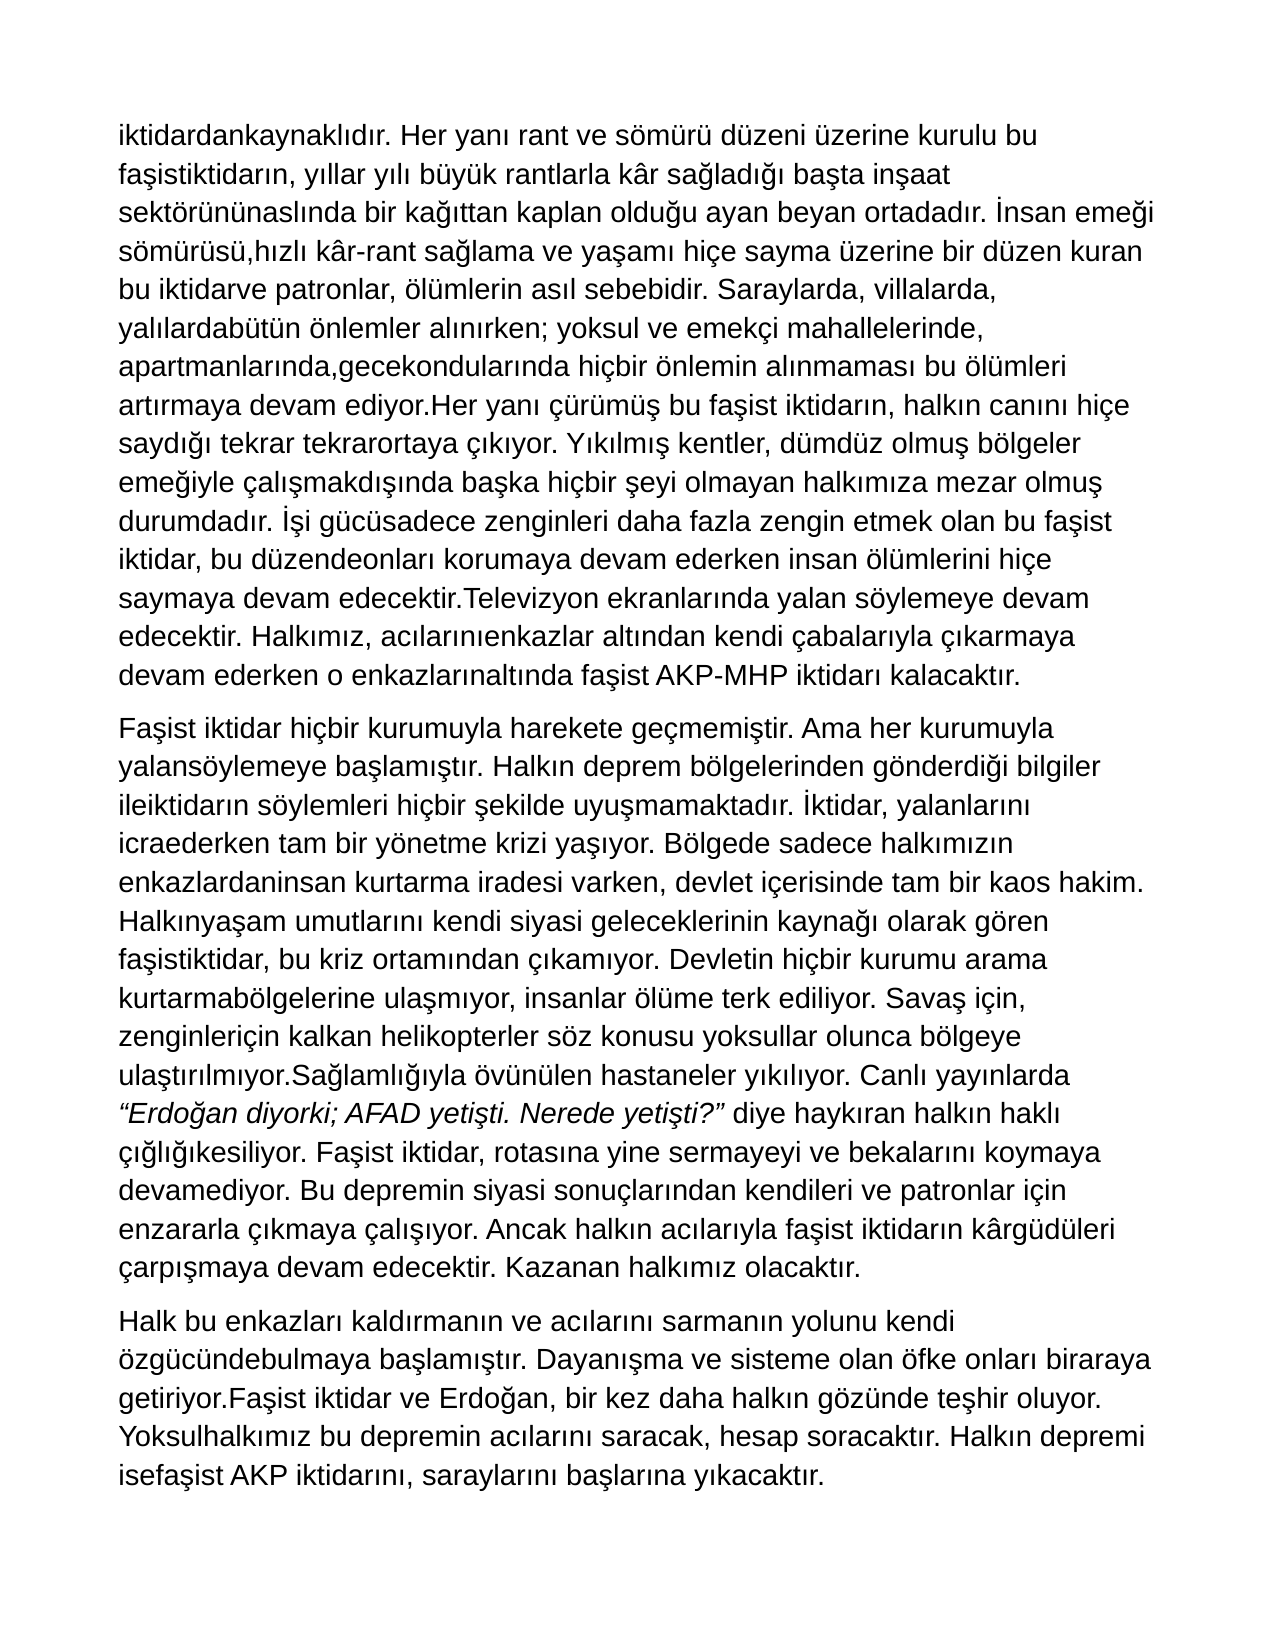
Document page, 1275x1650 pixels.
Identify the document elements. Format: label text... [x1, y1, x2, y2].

text Faşist iktidar hiçbir kurumuyla harekete geçmemiştir. Ama her kurumuyla yalansöylemeye başlamıştır. Halkın deprem bölgelerinden gönderdiği bilgiler ileiktidarın söylemleri hiçbir şekilde uyuşmamaktadır. İktidar, yalanlarını icraederken tam bir yönetme krizi yaşıyor. Bölgede sadece halkımızın enkazlardaninsan kurtarma iradesi varken, devlet içerisinde tam bir kaos hakim. Halkınyaşam umutlarını kendi siyasi geleceklerinin kaynağı olarak gören faşistiktidar, bu kriz ortamından çıkamıyor. Devletin hiçbir kurumu arama kurtarmabölgelerine ulaşmıyor, insanlar ölüme terk ediliyor. Savaş için, zenginleriçin kalkan helikopterler söz konusu yoksullar olunca bölgeye ulaştırılmıyor.Sağlamlığıyla övünülen hastaneler yıkılıyor. Canlı yayınlarda “Erdoğan diyorki; AFAD yetişti. Nerede yetişti?” diye haykıran halkın haklı çığlığıkesiliyor. Faşist iktidar, rotasına yine sermayeyi ve bekalarını koymaya devamediyor. Bu depremin siyasi sonuçlarından kendileri ve patronlar için enzararla çıkmaya çalışıyor. Ancak halkın acılarıyla faşist iktidarın kârgüdüleri çarpışmaya devam edecektir. Kazanan halkımız olacaktır. [118, 711, 1157, 1284]
text iktidardankaynaklıdır. Her yanı rant ve sömürü düzeni üzerine kurulu bu faşistiktidarın, yıllar yılı büyük rantlarla kâr sağladığı başta inşaat sektörününaslında bir kağıttan kaplan olduğu ayan beyan ortadadır. İnsan emeği sömürüsü,hızlı kâr-rant sağlama ve yaşamı hiçe sayma üzerine bir düzen kuran bu iktidarve patronlar, ölümlerin asıl sebebidir. Saraylarda, villalarda, yalılardabütün önlemler alınırken; yoksul ve emekçi mahallelerinde, apartmanlarında,gecekondularında hiçbir önlemin alınmaması bu ölümleri artırmaya devam ediyor.Her yanı çürümüş bu faşist iktidarın, halkın canını hiçe saydığı tekrar tekrarortaya çıkıyor. Yıkılmış kentler, dümdüz olmuş bölgeler emeğiyle çalışmakdışında başka hiçbir şeyi olmayan halkımıza mezar olmuş durumdadır. İşi gücüsadece zenginleri daha fazla zengin etmek olan bu faşist iktidar, bu düzendeonları korumaya devam ederken insan ölümlerini hiçe saymaya devam edecektir.Televizyon ekranlarında yalan söylemeye devam edecektir. Halkımız, acılarınıenkazlar altından kendi çabalarıyla çıkarmaya devam ederken o enkazlarınaltında faşist AKP-MHP iktidarı kalacaktır. [118, 118, 1157, 691]
text Halk bu enkazları kaldırmanın ve acılarını sarmanın yolunu kendi özgücündebulmaya başlamıştır. Dayanışma ve sisteme olan öfke onları biraraya getiriyor.Faşist iktidar ve Erdoğan, bir kez daha halkın gözünde teşhir oluyor. Yoksulhalkımız bu depremin acılarını saracak, hesap soracaktır. Halkın depremi isefaşist AKP iktidarını, saraylarını başlarına yıkacaktır. [118, 1303, 1157, 1491]
